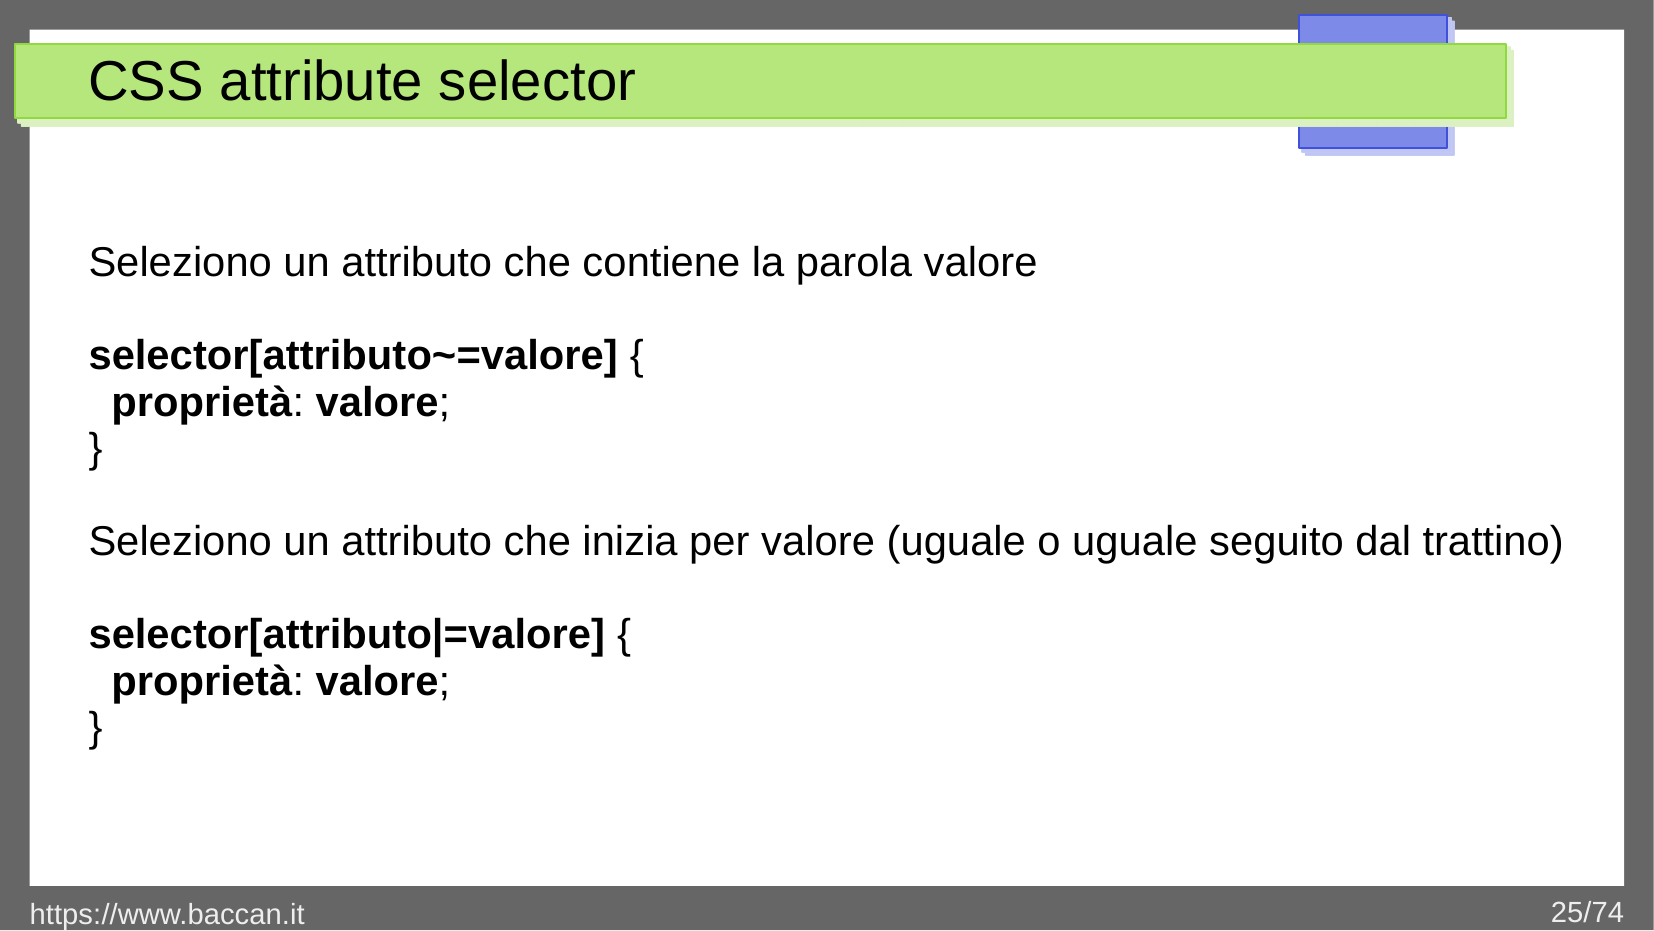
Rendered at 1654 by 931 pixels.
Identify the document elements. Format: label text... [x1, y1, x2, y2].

text_box Seleziono un attributo che contiene la parola valore selector[attributo~=valore] { proprietà: valore; } Seleziono un attributo che inizia per valore (uguale o uguale seguito dal trattino) selector[attributo|=valore] { proprietà: valore; } [88, 169, 1565, 820]
title CSS attribute selector [88, 44, 1506, 119]
